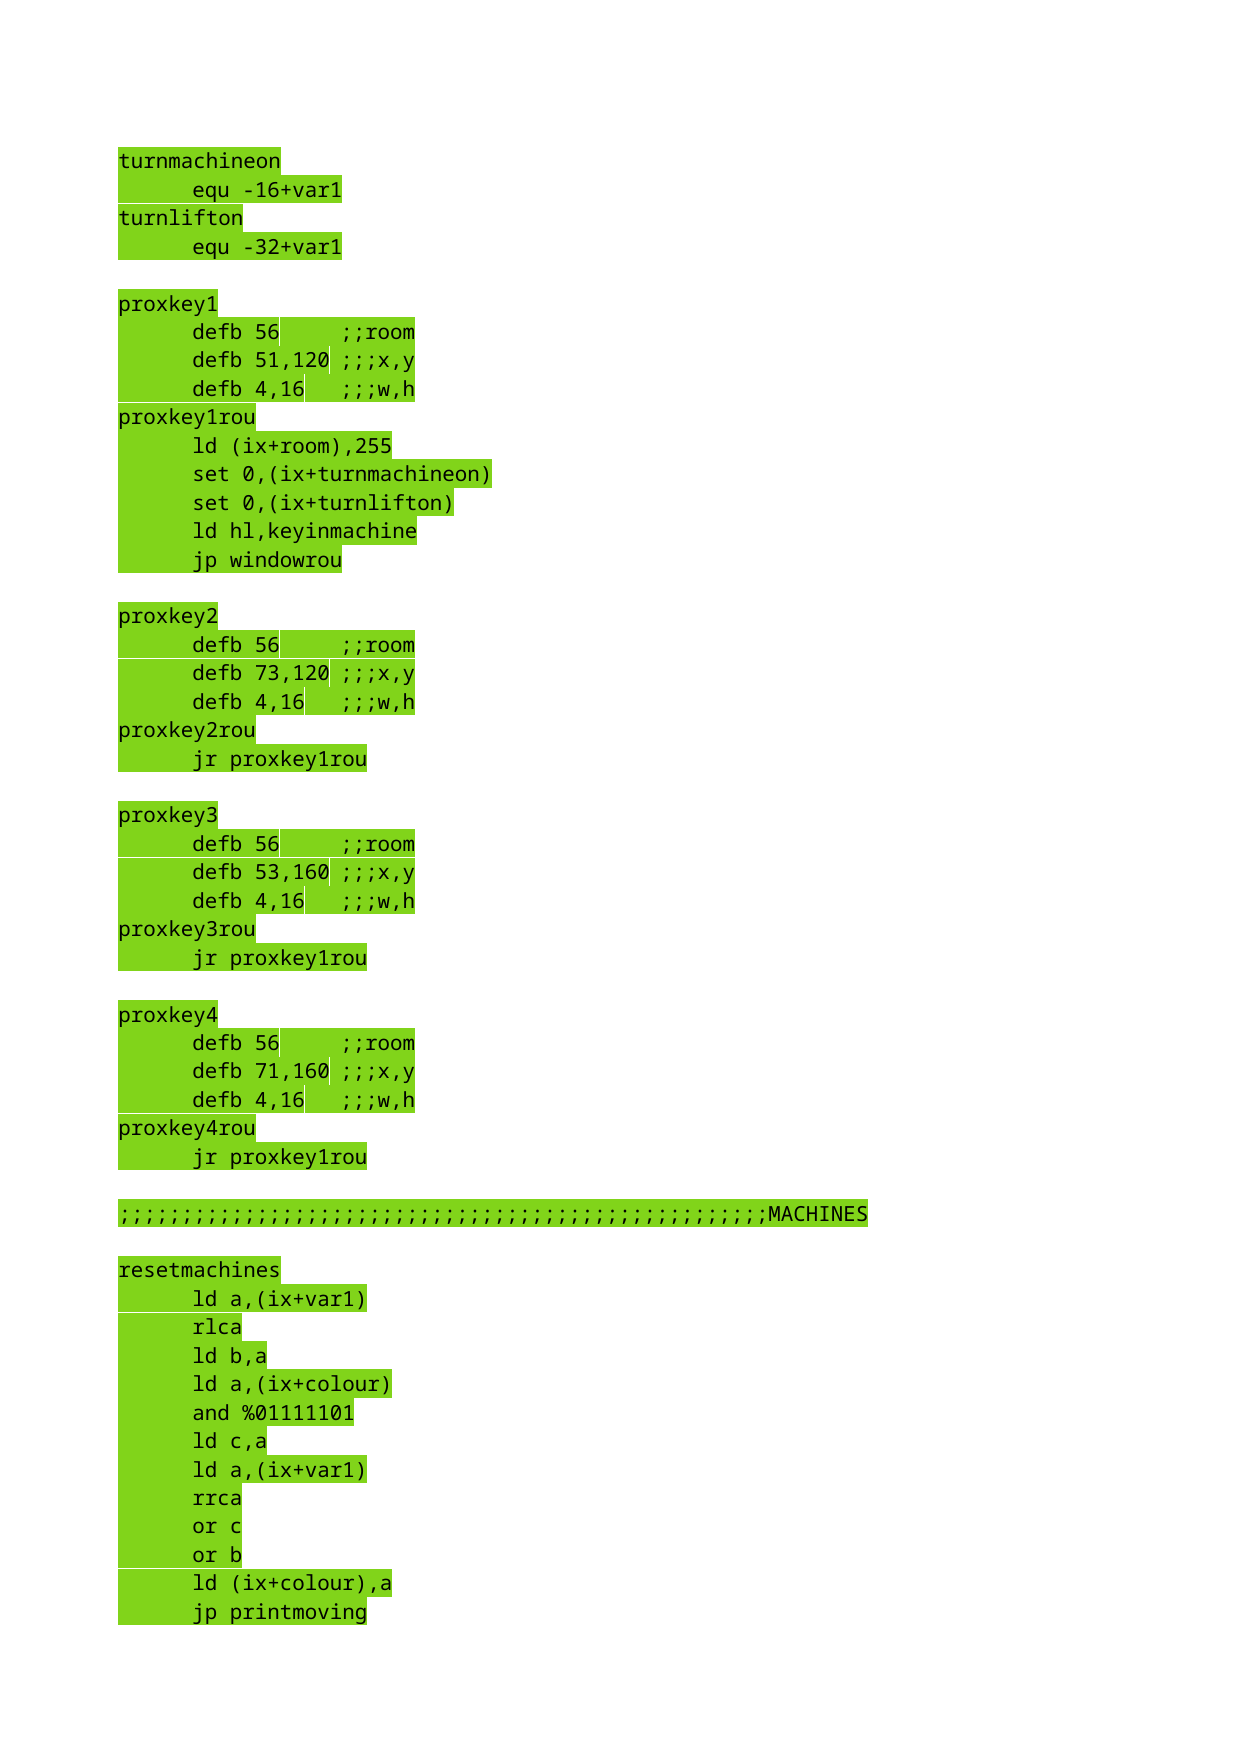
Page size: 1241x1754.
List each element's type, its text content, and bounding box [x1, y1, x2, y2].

text proxkey2 [118, 602, 1122, 630]
text defb 56 ;;room [118, 829, 1122, 857]
text ld a,(ix+var1) [118, 1284, 1122, 1312]
text proxkey1 [118, 289, 1122, 317]
text defb 4,16 ;;;w,h [118, 374, 1122, 402]
text defb 4,16 ;;;w,h [118, 1085, 1122, 1113]
text or c [118, 1512, 1122, 1540]
text proxkey3rou [118, 914, 1122, 943]
text turnlifton [118, 203, 1122, 232]
text or b [118, 1540, 1122, 1568]
text defb 56 ;;room [118, 630, 1122, 658]
text jp windowrou [118, 545, 1122, 573]
text equ -16+var1 [118, 175, 1122, 203]
text ld a,(ix+var1) [118, 1455, 1122, 1483]
text ld (ix+room),255 [118, 431, 1122, 459]
text jr proxkey1rou [118, 943, 1122, 971]
text proxkey4 [118, 1000, 1122, 1028]
text defb 56 ;;room [118, 1028, 1122, 1057]
text proxkey3 [118, 801, 1122, 829]
text ld hl,keyinmachine [118, 516, 1122, 545]
text set 0,(ix+turnlifton) [118, 488, 1122, 516]
text ld b,a [118, 1341, 1122, 1369]
text turnmachineon [118, 147, 1122, 175]
text rrca [118, 1483, 1122, 1512]
text proxkey4rou [118, 1113, 1122, 1142]
text defb 56 ;;room [118, 317, 1122, 346]
text defb 51,120 ;;;x,y [118, 346, 1122, 374]
text proxkey1rou [118, 402, 1122, 431]
text defb 4,16 ;;;w,h [118, 687, 1122, 715]
text ld (ix+colour),a [118, 1568, 1122, 1597]
text defb 71,160 ;;;x,y [118, 1057, 1122, 1085]
text defb 73,120 ;;;x,y [118, 658, 1122, 687]
text rlca [118, 1312, 1122, 1341]
text ld a,(ix+colour) [118, 1369, 1122, 1398]
text set 0,(ix+turnmachineon) [118, 459, 1122, 488]
text proxkey2rou [118, 715, 1122, 744]
text equ -32+var1 [118, 232, 1122, 260]
text ld c,a [118, 1426, 1122, 1455]
text and %01111101 [118, 1398, 1122, 1426]
text ;;;;;;;;;;;;;;;;;;;;;;;;;;;;;;;;;;;;;;;;;;;;;;;;;;;;MACHINES [118, 1199, 1122, 1227]
text jr proxkey1rou [118, 1142, 1122, 1170]
text jp printmoving [118, 1597, 1122, 1625]
text resetmachines [118, 1256, 1122, 1284]
text jr proxkey1rou [118, 744, 1122, 772]
text defb 53,160 ;;;x,y [118, 857, 1122, 886]
text defb 4,16 ;;;w,h [118, 886, 1122, 914]
